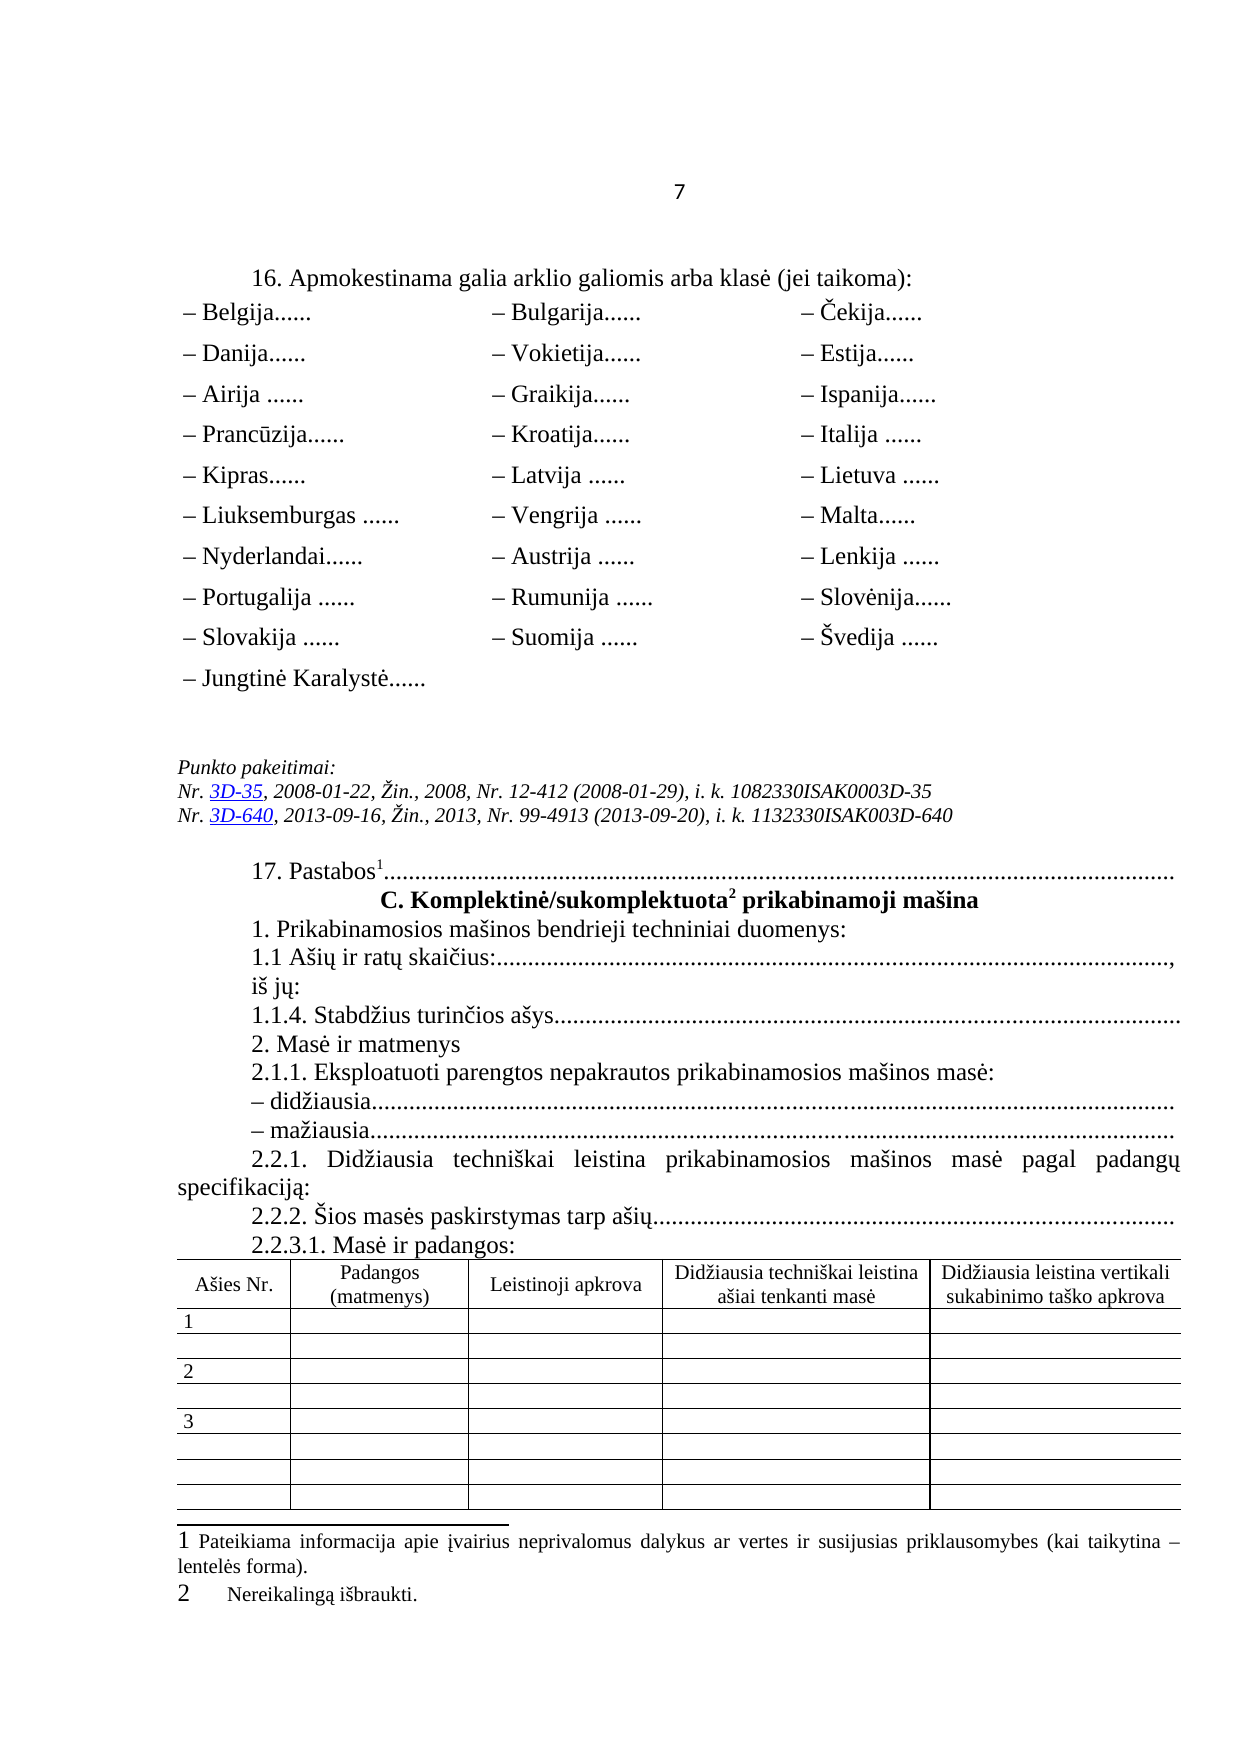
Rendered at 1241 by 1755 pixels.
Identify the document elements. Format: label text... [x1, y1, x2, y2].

table_cell – Lietuva ...... [795, 454, 1122, 494]
table_cell [469, 1485, 662, 1509]
table_header Ašies Nr. [177, 1260, 290, 1308]
table_cell 2 [177, 1359, 290, 1383]
text 2.2.2. Šios masės paskirstymas tarp ašių ......... [177, 1201, 1181, 1230]
text Nereikalingą išbraukti. [177, 1578, 1181, 1606]
table_cell [469, 1384, 662, 1408]
table_cell – Airija ...... [177, 373, 486, 413]
table_cell [469, 1309, 662, 1333]
table_cell [663, 1434, 929, 1458]
table_cell [931, 1334, 1181, 1358]
table_cell [469, 1334, 662, 1358]
table_cell [663, 1409, 929, 1433]
table_cell – Švedija ...... [795, 616, 1122, 657]
table_cell 1 [177, 1309, 290, 1333]
text 1.1 Ašių ir ratų skaičius: .................................., [177, 942, 1181, 971]
table_cell [177, 1434, 290, 1458]
table_cell – Vokietija...... [486, 332, 795, 373]
text 1. Prikabinamosios mašinos bendrieji techniniai duomenys: [177, 914, 1181, 942]
text 2.2.1. Didžiausia techniškai leistina prikabinamosios mašinos masė pagal padangų specifikaciją: [177, 1144, 1181, 1201]
text Nr. 3D-640, 2013-09-16, Žin., 2013, Nr. 99-4913 (2013-09-20), i. k. 1132330ISAK003D-640 [177, 803, 1181, 827]
text – didžiausia .................................................... [177, 1086, 1181, 1115]
table_header – Belgija...... [177, 291, 486, 332]
table_cell [663, 1359, 929, 1383]
table_cell [931, 1460, 1181, 1483]
table_cell – Jungtinė Karalystė...... [177, 657, 486, 698]
table_header Didžiausia techniškai leistina ašiai tenkanti masė [663, 1260, 929, 1308]
table_cell – Rumunija ...... [486, 576, 795, 616]
text 2.1.1. Eksploatuoti parengtos nepakrautos prikabinamosios mašinos masė: [177, 1057, 1181, 1086]
table_cell – Suomija ...... [486, 616, 795, 657]
text C. Komplektinė/sukomplektuota prikabinamoji mašina [177, 885, 1181, 914]
table_cell [931, 1309, 1181, 1333]
table_cell – Danija...... [177, 332, 486, 373]
table_cell – Vengrija ...... [486, 495, 795, 535]
table_cell [291, 1334, 468, 1358]
table_cell [931, 1384, 1181, 1408]
text Punkto pakeitimai: [177, 755, 1181, 779]
text 16. Apmokestinama galia arklio galiomis arba klasė (jei taikoma): [177, 263, 1181, 291]
table_cell – Slovėnija...... [795, 576, 1122, 616]
table_cell [663, 1334, 929, 1358]
table_cell – Kroatija...... [486, 413, 795, 454]
table_cell [469, 1460, 662, 1483]
table_cell – Graikija...... [486, 373, 795, 413]
table_cell [486, 657, 795, 698]
table_cell [291, 1384, 468, 1408]
table_header Padangos (matmenys) [291, 1260, 468, 1308]
text 2.2.3.1. Masė ir padangos: [177, 1230, 1181, 1259]
table_cell – Italija ...... [795, 413, 1122, 454]
text Nr. 3D-35, 2008-01-22, Žin., 2008, Nr. 12-412 (2008-01-29), i. k. 1082330ISAK0003D-35 [177, 779, 1181, 803]
table_cell [663, 1384, 929, 1408]
table_cell [291, 1460, 468, 1483]
table_cell – Lenkija ...... [795, 535, 1122, 576]
table_cell 3 [177, 1409, 290, 1433]
table_cell – Portugalija ...... [177, 576, 486, 616]
table_cell [291, 1409, 468, 1433]
table_cell [291, 1309, 468, 1333]
table_cell – Estija...... [795, 332, 1122, 373]
table_cell [663, 1485, 929, 1509]
table_cell – Ispanija...... [795, 373, 1122, 413]
table_cell – Liuksemburgas ...... [177, 495, 486, 535]
table_cell – Prancūzija...... [177, 413, 486, 454]
text – mažiausia ..................................................... [177, 1115, 1181, 1144]
table_cell – Latvija ...... [486, 454, 795, 494]
table_cell [663, 1460, 929, 1483]
table_cell [931, 1434, 1181, 1458]
table_cell [663, 1309, 929, 1333]
table_cell – Malta...... [795, 495, 1122, 535]
table_cell [291, 1485, 468, 1509]
table_cell [177, 1334, 290, 1358]
table_cell [469, 1434, 662, 1458]
table_cell [291, 1359, 468, 1383]
table_cell [291, 1434, 468, 1458]
text iš jų: [177, 971, 1181, 1000]
table_cell [177, 1485, 290, 1509]
text 17. Pastabos ............................................. [177, 856, 1181, 885]
table_cell [469, 1409, 662, 1433]
text Pateikiama informacija apie įvairius neprivalomus dalykus ar vertes ir susijusias priklausomybes (kai taikytina – lentelės forma). [177, 1525, 1181, 1578]
table_cell – Kipras...... [177, 454, 486, 494]
text 1.1.4. Stabdžius turinčios ašys ........................ [177, 1000, 1181, 1029]
table_cell [931, 1359, 1181, 1383]
table_cell – Austrija ...... [486, 535, 795, 576]
table_cell – Nyderlandai...... [177, 535, 486, 576]
table_cell – Slovakija ...... [177, 616, 486, 657]
table_cell [177, 1384, 290, 1408]
table_cell [795, 657, 1122, 698]
table_header – Bulgarija...... [486, 291, 795, 332]
table_cell [931, 1485, 1181, 1509]
text 2. Masė ir matmenys [177, 1029, 1181, 1057]
table_header Leistinoji apkrova [469, 1260, 662, 1308]
table_cell [469, 1359, 662, 1383]
table_cell [931, 1409, 1181, 1433]
table_header Didžiausia leistina vertikali sukabinimo taško apkrova [931, 1260, 1181, 1308]
table_header – Čekija...... [795, 291, 1122, 332]
table_cell [177, 1460, 290, 1483]
